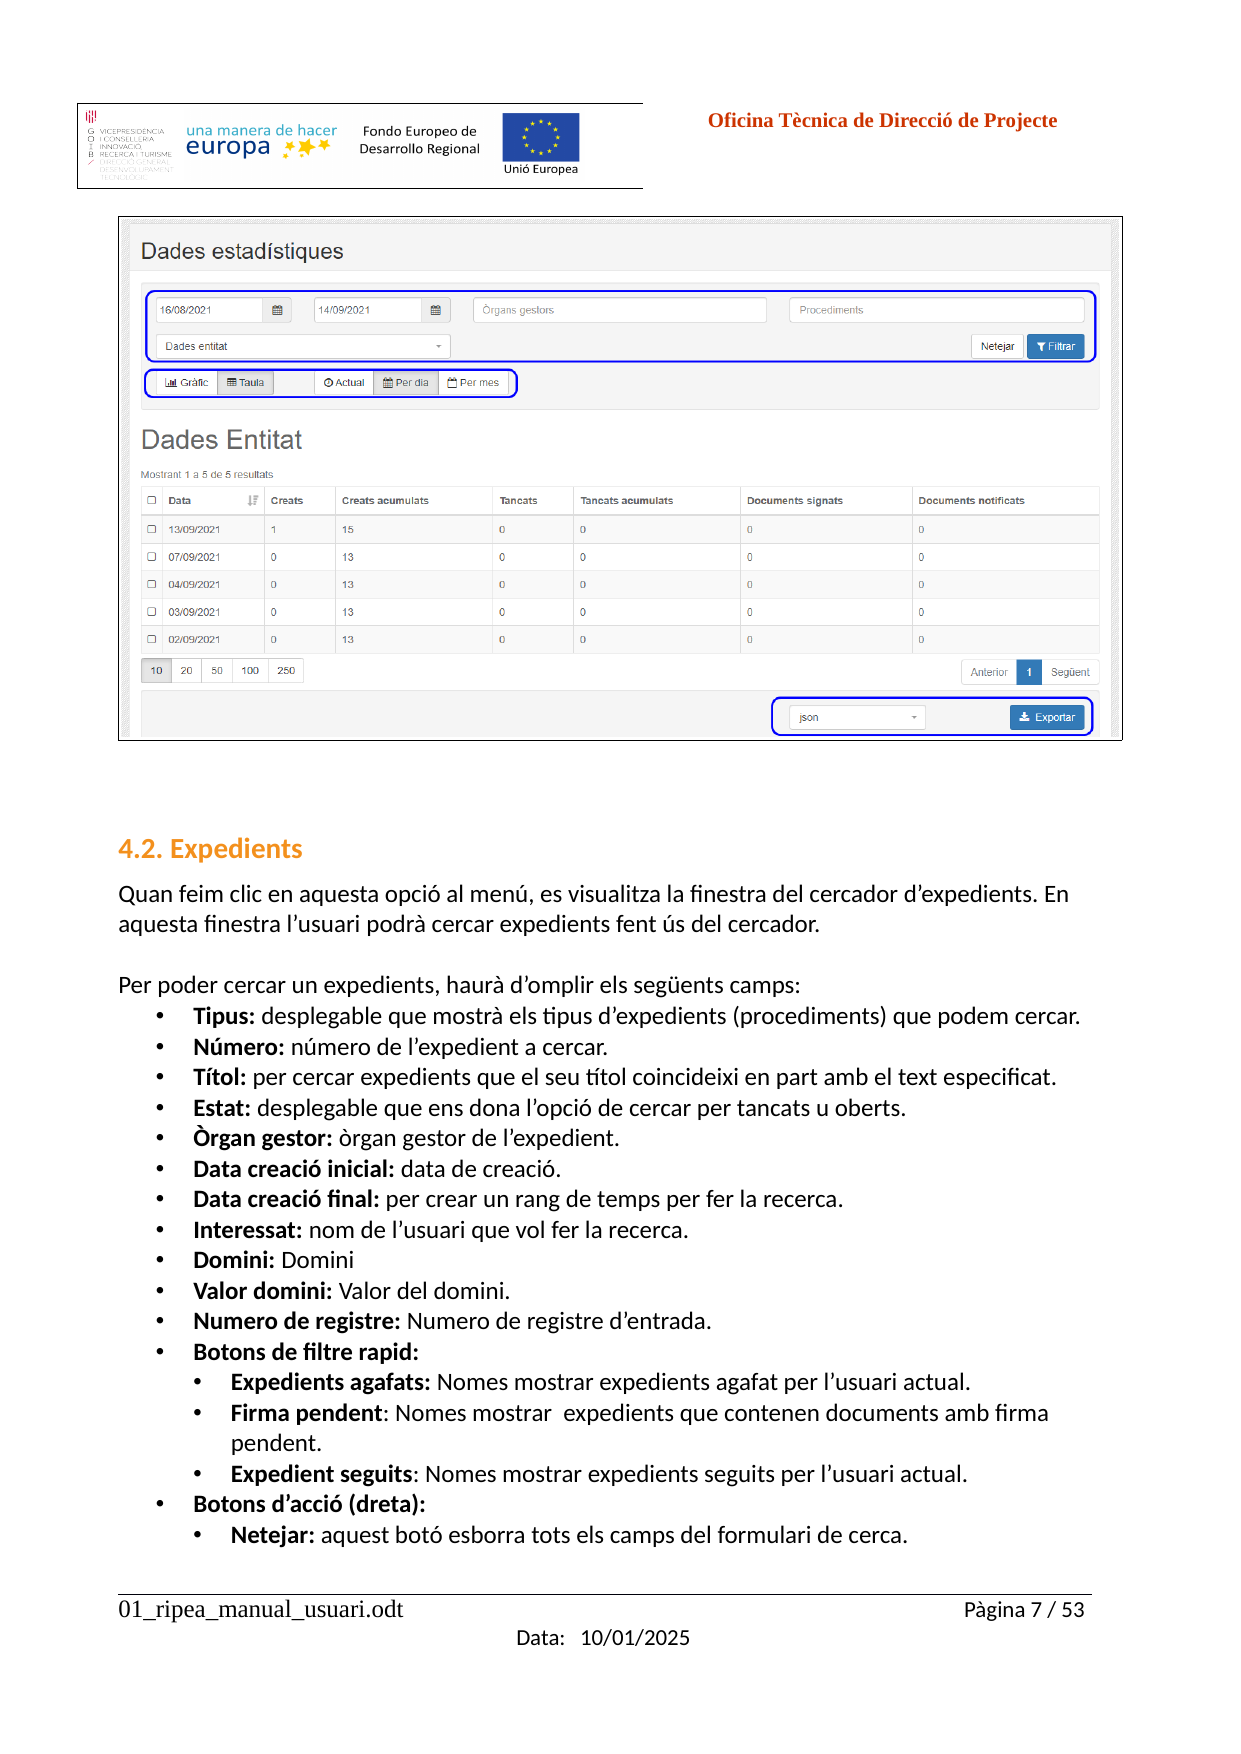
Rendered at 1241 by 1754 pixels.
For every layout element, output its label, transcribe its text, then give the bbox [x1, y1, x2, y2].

picture [121, 219, 1119, 737]
list Expedient seguits: Nomes mostrar expedients seguits per l’usuari actual. [193, 1458, 1122, 1488]
list Botons d’acció (dreta): [156, 1488, 1122, 1519]
picture [184, 108, 585, 182]
list Botons de filtre rapid: [156, 1336, 1122, 1366]
list Netejar: aquest botó esborra tots els camps del formulari de cerca. [193, 1519, 1122, 1549]
list Valor domini: Valor del domini. [156, 1275, 1122, 1305]
list Interessat: nom de l’usuari que vol fer la recerca. [156, 1214, 1122, 1244]
picture [82, 108, 178, 182]
list Estat: desplegable que ens dona l’opció de cercar per tancats u oberts. [156, 1092, 1122, 1122]
list Data creació final: per crear un rang de temps per fer la recerca. [156, 1183, 1122, 1214]
list Tipus: desplegable que mostrà els tipus d’expedients (procediments) que podem cercar. [156, 1000, 1122, 1031]
list Títol: per cercar expedients que el seu títol coincideixi en part amb el text especificat. [156, 1061, 1122, 1092]
list Número: número de l’expedient a cercar. [156, 1031, 1122, 1061]
list Firma pendent: Nomes mostrar expedients que contenen documents amb firma pendent. [193, 1397, 1122, 1458]
text Per poder cercar un expedients, haurà d’omplir els següents camps: [118, 969, 1122, 1000]
list Numero de registre: Numero de registre d’entrada. [156, 1305, 1122, 1336]
list Domini: Domini [156, 1244, 1122, 1275]
list Expedients agafats: Nomes mostrar expedients agafat per l’usuari actual. [193, 1366, 1122, 1397]
text Quan feim clic en aquesta opció al menú, es visualitza la finestra del cercador d’expedients. En aquesta finestra l’usuari podrà cercar expedients fent ús del cercador. [118, 878, 1122, 939]
subtitle 4.2. Expedients [118, 830, 1122, 866]
list Data creació inicial: data de creació. [156, 1153, 1122, 1183]
list Òrgan gestor: òrgan gestor de l’expedient. [156, 1122, 1122, 1153]
